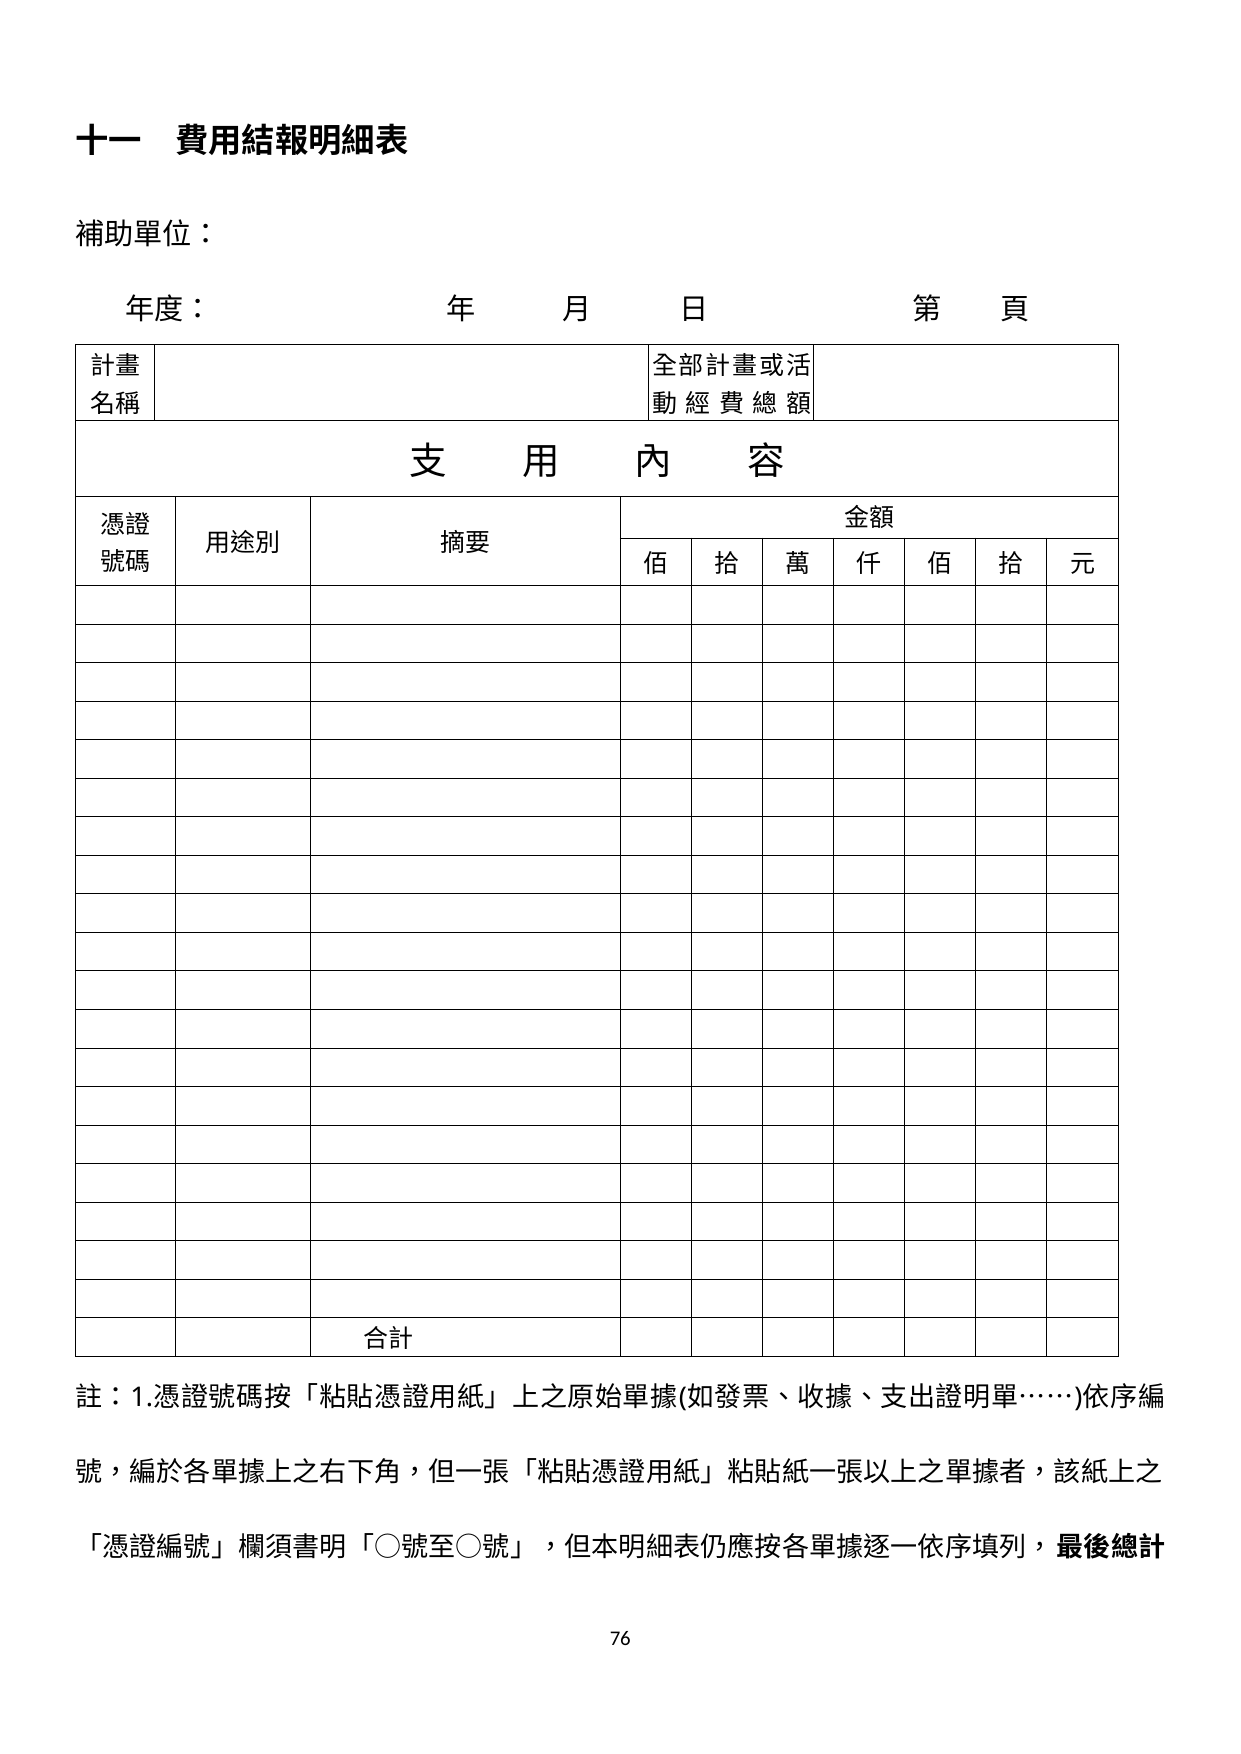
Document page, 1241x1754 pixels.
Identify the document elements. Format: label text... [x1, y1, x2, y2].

table_cell [692, 740, 762, 778]
table_cell [763, 1049, 833, 1086]
table_cell [763, 779, 833, 816]
table_cell [976, 1280, 1046, 1317]
table_cell [176, 1241, 310, 1279]
table_cell [692, 702, 762, 739]
table_cell [905, 1010, 975, 1047]
table_cell [176, 586, 310, 623]
table_cell [976, 740, 1046, 778]
table_cell [311, 702, 620, 739]
table_cell [176, 1049, 310, 1086]
table_cell [1047, 1049, 1118, 1086]
table_cell [763, 971, 833, 1009]
table_cell [834, 779, 904, 816]
table_cell [905, 625, 975, 662]
table_cell [76, 586, 175, 623]
table_cell [834, 663, 904, 701]
table_cell [76, 933, 175, 970]
table_cell [692, 894, 762, 932]
table_cell [976, 1318, 1046, 1356]
table_cell [905, 779, 975, 816]
table_cell [692, 625, 762, 662]
table_cell [76, 1164, 175, 1202]
table_cell [763, 817, 833, 855]
table_cell [834, 586, 904, 623]
table_cell [905, 1241, 975, 1279]
table_cell [905, 740, 975, 778]
table_cell [176, 1087, 310, 1124]
table_cell [692, 1126, 762, 1163]
table_cell [692, 817, 762, 855]
table_cell [1047, 586, 1118, 623]
table_cell [763, 1280, 833, 1317]
table_cell [176, 894, 310, 932]
table_cell [76, 702, 175, 739]
table_cell 用途別 [176, 497, 310, 585]
table_cell [763, 1087, 833, 1124]
table_cell [621, 740, 691, 778]
table_cell [905, 1087, 975, 1124]
table_cell [976, 779, 1046, 816]
table_cell [763, 933, 833, 970]
table_cell [834, 1087, 904, 1124]
table_cell 支 用 內 容 [76, 421, 1118, 496]
table_cell [834, 856, 904, 893]
table_cell [692, 1203, 762, 1240]
table_cell [621, 1280, 691, 1317]
table_cell [176, 1280, 310, 1317]
table_cell [763, 586, 833, 623]
table_cell [176, 856, 310, 893]
table_cell [976, 933, 1046, 970]
table_cell [311, 817, 620, 855]
table_cell [976, 817, 1046, 855]
table_cell [621, 933, 691, 970]
table_cell [763, 1318, 833, 1356]
table_cell [311, 894, 620, 932]
table_cell [621, 1164, 691, 1202]
table_cell [905, 1164, 975, 1202]
table_cell [976, 663, 1046, 701]
table_cell [1047, 1241, 1118, 1279]
table_cell [311, 1241, 620, 1279]
table_cell [834, 894, 904, 932]
table_cell [311, 740, 620, 778]
table_cell [176, 1203, 310, 1240]
table_cell [621, 817, 691, 855]
table_cell [311, 586, 620, 623]
table_cell [905, 817, 975, 855]
table_cell [76, 856, 175, 893]
table_cell [76, 1010, 175, 1047]
table_header 全部計畫或活動經費總額 [649, 345, 813, 420]
table_cell [763, 894, 833, 932]
table_cell [176, 702, 310, 739]
list 費用結報明細表 [75, 100, 1165, 175]
table_cell [621, 1087, 691, 1124]
table_cell [834, 1164, 904, 1202]
table_cell [176, 1164, 310, 1202]
table_cell [176, 1126, 310, 1163]
table_cell [311, 1164, 620, 1202]
table_header [155, 345, 648, 420]
table_cell [1047, 1087, 1118, 1124]
table_cell [834, 1010, 904, 1047]
table_cell [621, 1203, 691, 1240]
table_cell [176, 933, 310, 970]
table_cell [1047, 933, 1118, 970]
table_cell [976, 1010, 1046, 1047]
table_cell [976, 1049, 1046, 1086]
table_cell [763, 1010, 833, 1047]
table_header [814, 345, 1118, 420]
table_cell [976, 1164, 1046, 1202]
table_cell [1047, 625, 1118, 662]
table_cell 憑證 號碼 [76, 497, 175, 585]
table_cell [834, 1049, 904, 1086]
table_cell [692, 663, 762, 701]
table_cell [692, 933, 762, 970]
table_cell [976, 971, 1046, 1009]
table_cell [621, 702, 691, 739]
table_cell 仟 [834, 539, 904, 585]
table_cell [621, 1010, 691, 1047]
table_cell [621, 1318, 691, 1356]
table_cell [834, 1318, 904, 1356]
table_cell [621, 663, 691, 701]
table_cell [976, 625, 1046, 662]
table_cell [311, 933, 620, 970]
table_cell [76, 663, 175, 701]
table_cell 元 [1047, 539, 1118, 585]
table_cell [763, 1164, 833, 1202]
table_cell [76, 740, 175, 778]
table_cell [621, 1049, 691, 1086]
table_cell 拾 [692, 539, 762, 585]
table_cell [905, 856, 975, 893]
table_cell [311, 625, 620, 662]
table_cell [311, 1087, 620, 1124]
table_cell [905, 1318, 975, 1356]
table_cell [976, 1203, 1046, 1240]
table_cell [176, 1318, 310, 1356]
table_cell [311, 856, 620, 893]
table_cell [621, 971, 691, 1009]
table_cell [976, 1126, 1046, 1163]
table_cell [692, 971, 762, 1009]
table_cell [1047, 663, 1118, 701]
table_cell [1047, 856, 1118, 893]
table_cell [905, 1203, 975, 1240]
table_cell [311, 1126, 620, 1163]
table_cell [76, 1280, 175, 1317]
table_cell [76, 1126, 175, 1163]
table_cell [692, 1010, 762, 1047]
table_cell [76, 971, 175, 1009]
table_cell [76, 894, 175, 932]
table_cell [1047, 1318, 1118, 1356]
text 註：1.憑證號碼按「粘貼憑證用紙」上之原始單據(如發票、收據、支出證明單……)依序編號，編於各單據上之右下角，但一張「粘貼憑證用紙」粘貼紙一張以上之單據者，該紙上之「憑證編號」欄須書明「○號至○號」，但本明細表仍應按各單據逐一依序填列，最後總計 [75, 1357, 1165, 1582]
table_cell [176, 740, 310, 778]
table_cell [905, 894, 975, 932]
table_cell 佰 [621, 539, 691, 585]
table_cell [311, 1049, 620, 1086]
table_cell [905, 1126, 975, 1163]
table_cell [763, 856, 833, 893]
table_cell [905, 1049, 975, 1086]
table_cell [834, 702, 904, 739]
table_cell [311, 1203, 620, 1240]
table_cell [763, 740, 833, 778]
table_cell [692, 856, 762, 893]
table_cell [834, 625, 904, 662]
table_cell [905, 933, 975, 970]
table_cell [905, 1280, 975, 1317]
table_cell [621, 856, 691, 893]
table_cell [976, 1087, 1046, 1124]
table_cell [76, 779, 175, 816]
table_cell [621, 586, 691, 623]
table_cell [976, 894, 1046, 932]
table_cell [311, 1010, 620, 1047]
table_cell 摘要 [311, 497, 620, 585]
table_cell [763, 1203, 833, 1240]
table_cell [311, 779, 620, 816]
table_cell [692, 1087, 762, 1124]
table_cell [763, 1126, 833, 1163]
table_cell [76, 817, 175, 855]
table_cell [621, 894, 691, 932]
table_header 計畫 名稱 [76, 345, 154, 420]
table_cell [621, 1126, 691, 1163]
table_cell [176, 817, 310, 855]
table_cell [692, 1049, 762, 1086]
table_cell [176, 1010, 310, 1047]
table_cell [763, 663, 833, 701]
table_cell [976, 702, 1046, 739]
table_cell [76, 1087, 175, 1124]
table_cell [76, 1241, 175, 1279]
table_cell [834, 817, 904, 855]
table_cell [976, 586, 1046, 623]
table_cell [692, 779, 762, 816]
table_cell [1047, 1280, 1118, 1317]
table_cell [1047, 971, 1118, 1009]
table_cell [834, 740, 904, 778]
table_cell 金額 [621, 497, 1118, 538]
table_cell [976, 856, 1046, 893]
table_cell [905, 586, 975, 623]
table_cell [763, 1241, 833, 1279]
table_cell [1047, 1164, 1118, 1202]
table_cell [1047, 779, 1118, 816]
table_cell [176, 779, 310, 816]
table_cell [1047, 1203, 1118, 1240]
table_cell [621, 779, 691, 816]
table_cell [176, 971, 310, 1009]
table_cell [76, 1318, 175, 1356]
table_cell [76, 1203, 175, 1240]
table_cell [905, 971, 975, 1009]
table_cell [763, 702, 833, 739]
table_cell [311, 1280, 620, 1317]
table_cell [692, 1318, 762, 1356]
table_cell [834, 1203, 904, 1240]
table_cell 合計 [311, 1318, 620, 1356]
table_cell [905, 663, 975, 701]
table_cell [834, 933, 904, 970]
table_cell [763, 625, 833, 662]
list 年度： 年 月 日 第 頁 [125, 269, 1165, 344]
table_cell [692, 1241, 762, 1279]
table_cell [1047, 740, 1118, 778]
table_cell [311, 663, 620, 701]
table_cell [1047, 702, 1118, 739]
table_cell [76, 1049, 175, 1086]
table_cell [834, 1126, 904, 1163]
text 補助單位： [75, 194, 1165, 269]
table_cell [176, 663, 310, 701]
table_cell [834, 1280, 904, 1317]
table_cell [76, 625, 175, 662]
table_cell [834, 1241, 904, 1279]
table_cell [176, 625, 310, 662]
table_cell [976, 1241, 1046, 1279]
table_cell [692, 1164, 762, 1202]
table_cell 萬 [763, 539, 833, 585]
table_cell [621, 625, 691, 662]
table_cell [692, 1280, 762, 1317]
table_cell [1047, 894, 1118, 932]
table_cell [1047, 817, 1118, 855]
table_cell [1047, 1010, 1118, 1047]
table_cell 拾 [976, 539, 1046, 585]
table_cell [1047, 1126, 1118, 1163]
table_cell [311, 971, 620, 1009]
table_cell [834, 971, 904, 1009]
table_cell [621, 1241, 691, 1279]
table_cell 佰 [905, 539, 975, 585]
table_cell [905, 702, 975, 739]
table_cell [692, 586, 762, 623]
